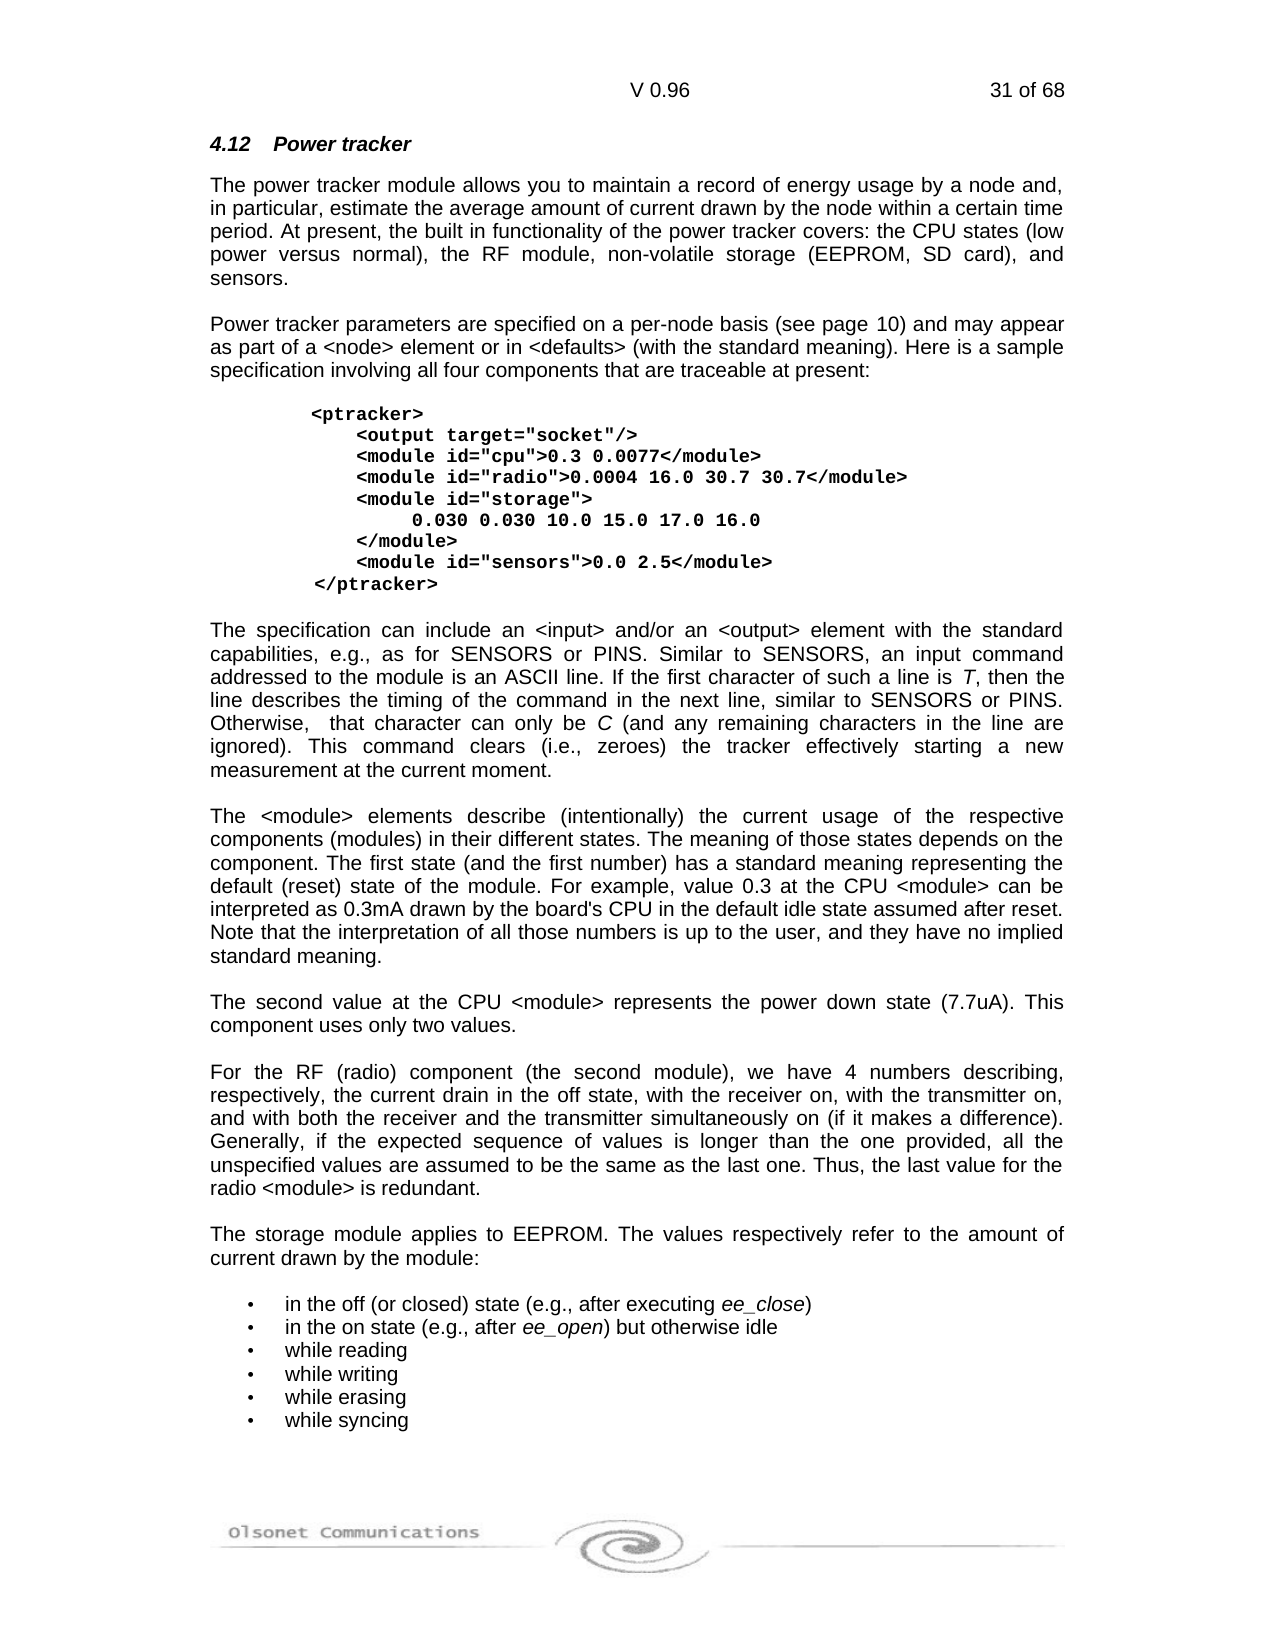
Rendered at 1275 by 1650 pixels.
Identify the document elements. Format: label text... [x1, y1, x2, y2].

text </module> [210, 532, 1065, 553]
list in the off (or closed) state (e.g., after executing ee_close) [247, 1293, 1065, 1316]
text <module id="sensors">0.0 2.5</module> [210, 553, 1065, 574]
text For the RF (radio) component (the second module), we have 4 numbers describing, respectively, the current drain in the off state, with the receiver on, with the transmitter on, and with both the receiver and the transmitter simultaneously on (if it makes a difference). Generally, if the expected sequence of values is longer than the one provided, all the unspecified values are assumed to be the same as the last one. Thus, the last value for the radio <module> is redundant. [210, 1060, 1065, 1200]
text <ptracker> [269, 403, 1065, 426]
list while reading [247, 1339, 1065, 1362]
list while writing [247, 1362, 1065, 1386]
list while erasing [247, 1386, 1065, 1409]
text <module id="storage"> [210, 489, 1065, 511]
text <module id="cpu">0.3 0.0077</module> [210, 447, 1065, 468]
text Power tracker parameters are specified on a per-node basis (see page 10) and may appear as part of a <node> element or in <defaults> (with the standard meaning). Here is a sample specification involving all four components that are traceable at present: [210, 312, 1065, 382]
text The specification can include an <input> and/or an <output> element with the standard capabilities, e.g., as for SENSORS or PINS. Similar to SENSORS, an input command addressed to the module is an ASCII line. If the first character of such a line is T, then the line describes the timing of the command in the next line, similar to SENSORS or PINS. Otherwise, that character can only be C (and any remaining characters in the line are ignored). This command clears (i.e., zeroes) the tracker effectively starting a new measurement at the current moment. [210, 619, 1065, 782]
text <module id="radio">0.0004 16.0 30.7 30.7</module> [210, 468, 1065, 489]
text The storage module applies to EEPROM. The values respectively refer to the amount of current drawn by the module: [210, 1223, 1065, 1269]
list in the on state (e.g., after ee_open) but otherwise idle [247, 1316, 1065, 1339]
text </ptracker> [269, 574, 1065, 596]
text <output target="socket"/> [210, 426, 1065, 447]
text The <module> elements describe (intentionally) the current usage of the respective components (modules) in their different states. The meaning of those states depends on the component. The first state (and the first number) has a standard meaning representing the default (reset) state of the module. For example, value 0.3 at the CPU <module> can be interpreted as 0.3mA drawn by the board's CPU in the default idle state assumed after reset. Note that the interpretation of all those numbers is up to the user, and they have no implied standard meaning. [210, 805, 1065, 967]
picture [210, 1504, 1065, 1596]
subtitle Power tracker [210, 132, 1065, 155]
text The power tracker module allows you to maintain a record of energy usage by a node and, in particular, estimate the average amount of current drawn by the node within a certain time period. At present, the built in functionality of the power tracker covers: the CPU states (low power versus normal), the RF module, non-volatile storage (EEPROM, SD card), and sensors. [210, 173, 1065, 289]
text 0.030 0.030 10.0 15.0 17.0 16.0 [269, 511, 1065, 532]
list while syncing [247, 1409, 1065, 1432]
text The second value at the CPU <module> represents the power down state (7.7uA). This component uses only two values. [210, 991, 1065, 1037]
